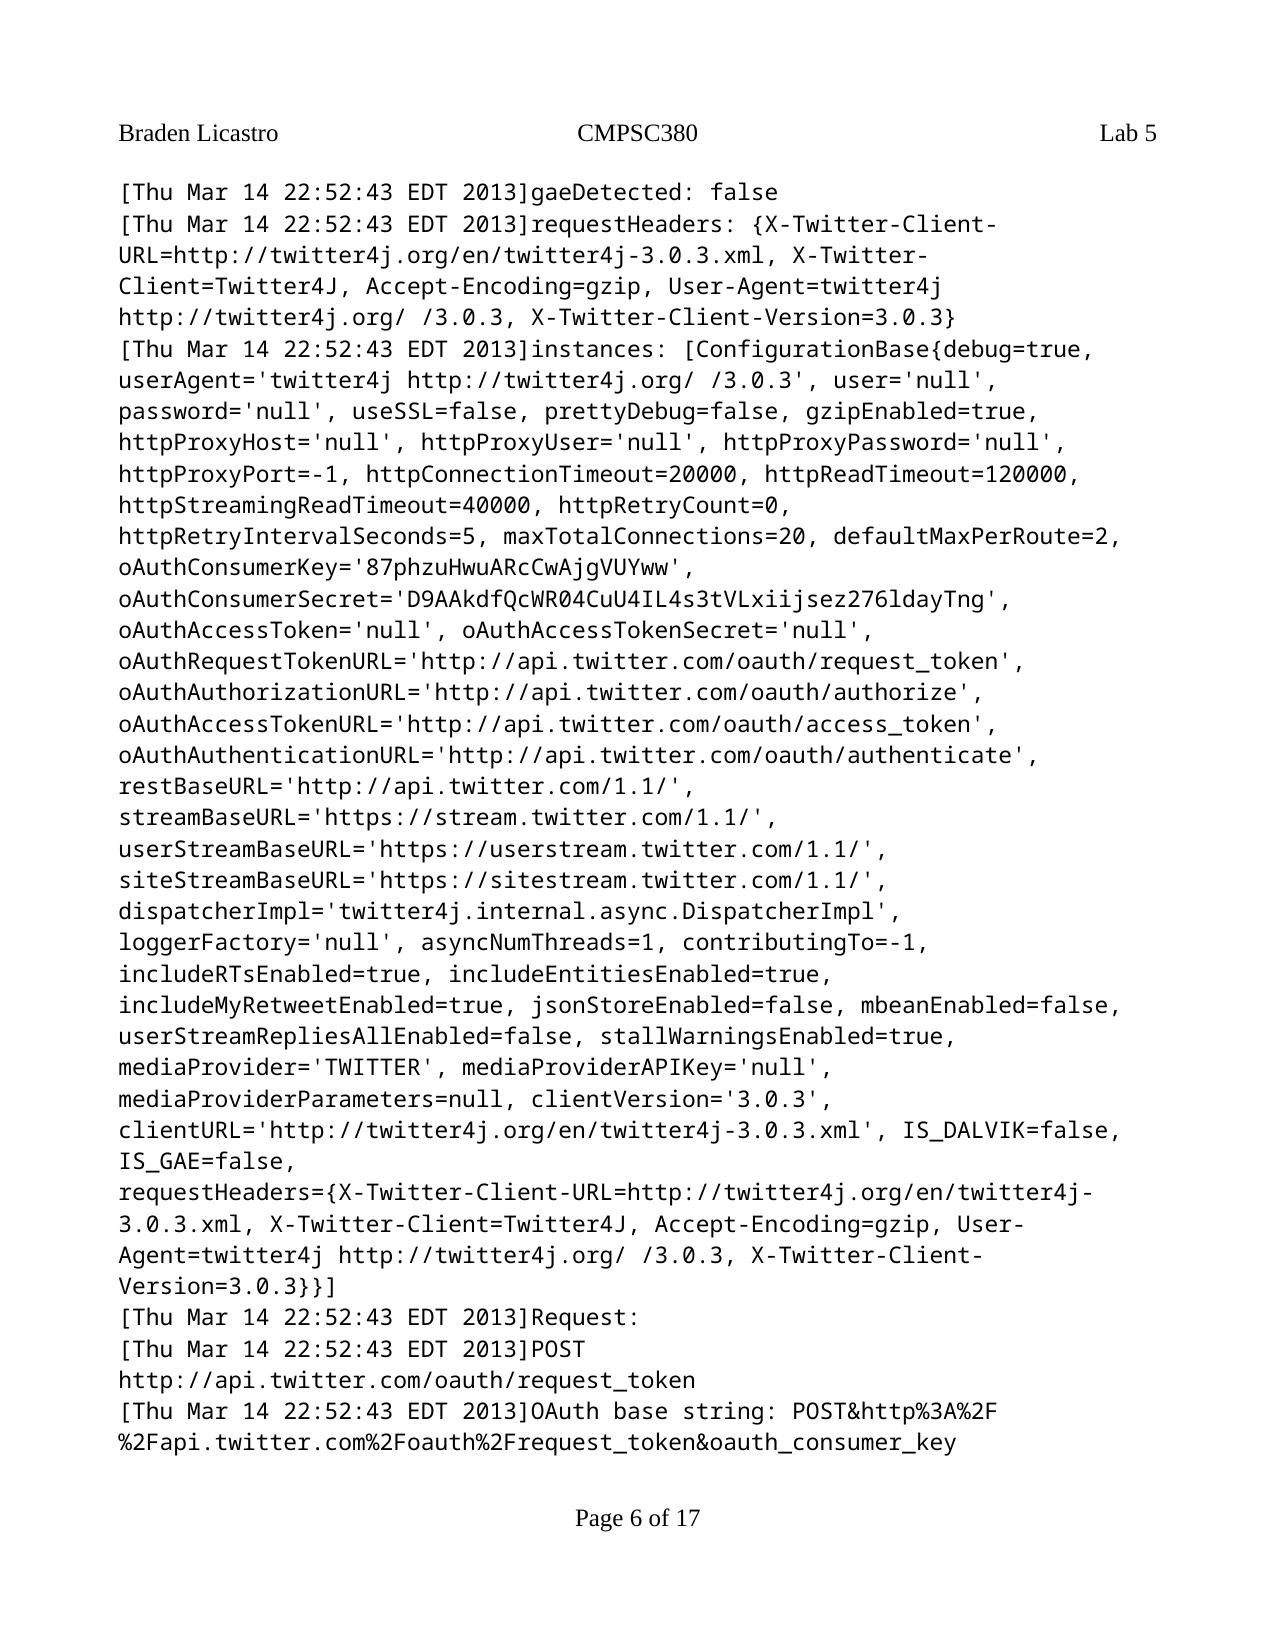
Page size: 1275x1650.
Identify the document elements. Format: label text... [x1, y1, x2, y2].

text [Thu Mar 14 22:52:43 EDT 2013]gaeDetected: false [118, 176, 1157, 208]
text [Thu Mar 14 22:52:43 EDT 2013]POST http://api.twitter.com/oauth/request_token [118, 1333, 1157, 1395]
text [Thu Mar 14 22:52:43 EDT 2013]OAuth base string: POST&http%3A%2F%2Fapi.twitter.com%2Foauth%2Frequest_token&oauth_consumer_key [118, 1395, 1157, 1458]
text [Thu Mar 14 22:52:43 EDT 2013]Request: [118, 1301, 1157, 1333]
text [Thu Mar 14 22:52:43 EDT 2013]requestHeaders: {X-Twitter-Client-URL=http://twitter4j.org/en/twitter4j-3.0.3.xml, X-Twitter-Client=Twitter4J, Accept-Encoding=gzip, User-Agent=twitter4j http://twitter4j.org/ /3.0.3, X-Twitter-Client-Version=3.0.3} [118, 208, 1157, 333]
text [Thu Mar 14 22:52:43 EDT 2013]instances: [ConfigurationBase{debug=true, userAgent='twitter4j http://twitter4j.org/ /3.0.3', user='null', password='null', useSSL=false, prettyDebug=false, gzipEnabled=true, httpProxyHost='null', httpProxyUser='null', httpProxyPassword='null', httpProxyPort=-1, httpConnectionTimeout=20000, httpReadTimeout=120000, httpStreamingReadTimeout=40000, httpRetryCount=0, httpRetryIntervalSeconds=5, maxTotalConnections=20, defaultMaxPerRoute=2, oAuthConsumerKey='87phzuHwuARcCwAjgVUYww', oAuthConsumerSecret='D9AAkdfQcWR04CuU4IL4s3tVLxiijsez276ldayTng', oAuthAccessToken='null', oAuthAccessTokenSecret='null', oAuthRequestTokenURL='http://api.twitter.com/oauth/request_token', oAuthAuthorizationURL='http://api.twitter.com/oauth/authorize', oAuthAccessTokenURL='http://api.twitter.com/oauth/access_token', oAuthAuthenticationURL='http://api.twitter.com/oauth/authenticate', restBaseURL='http://api.twitter.com/1.1/', streamBaseURL='https://stream.twitter.com/1.1/', userStreamBaseURL='https://userstream.twitter.com/1.1/', siteStreamBaseURL='https://sitestream.twitter.com/1.1/', dispatcherImpl='twitter4j.internal.async.DispatcherImpl', loggerFactory='null', asyncNumThreads=1, contributingTo=-1, includeRTsEnabled=true, includeEntitiesEnabled=true, includeMyRetweetEnabled=true, jsonStoreEnabled=false, mbeanEnabled=false, userStreamRepliesAllEnabled=false, stallWarningsEnabled=true, mediaProvider='TWITTER', mediaProviderAPIKey='null', mediaProviderParameters=null, clientVersion='3.0.3', clientURL='http://twitter4j.org/en/twitter4j-3.0.3.xml', IS_DALVIK=false, IS_GAE=false, requestHeaders={X-Twitter-Client-URL=http://twitter4j.org/en/twitter4j-3.0.3.xml, X-Twitter-Client=Twitter4J, Accept-Encoding=gzip, User-Agent=twitter4j http://twitter4j.org/ /3.0.3, X-Twitter-Client-Version=3.0.3}}] [118, 333, 1157, 1301]
